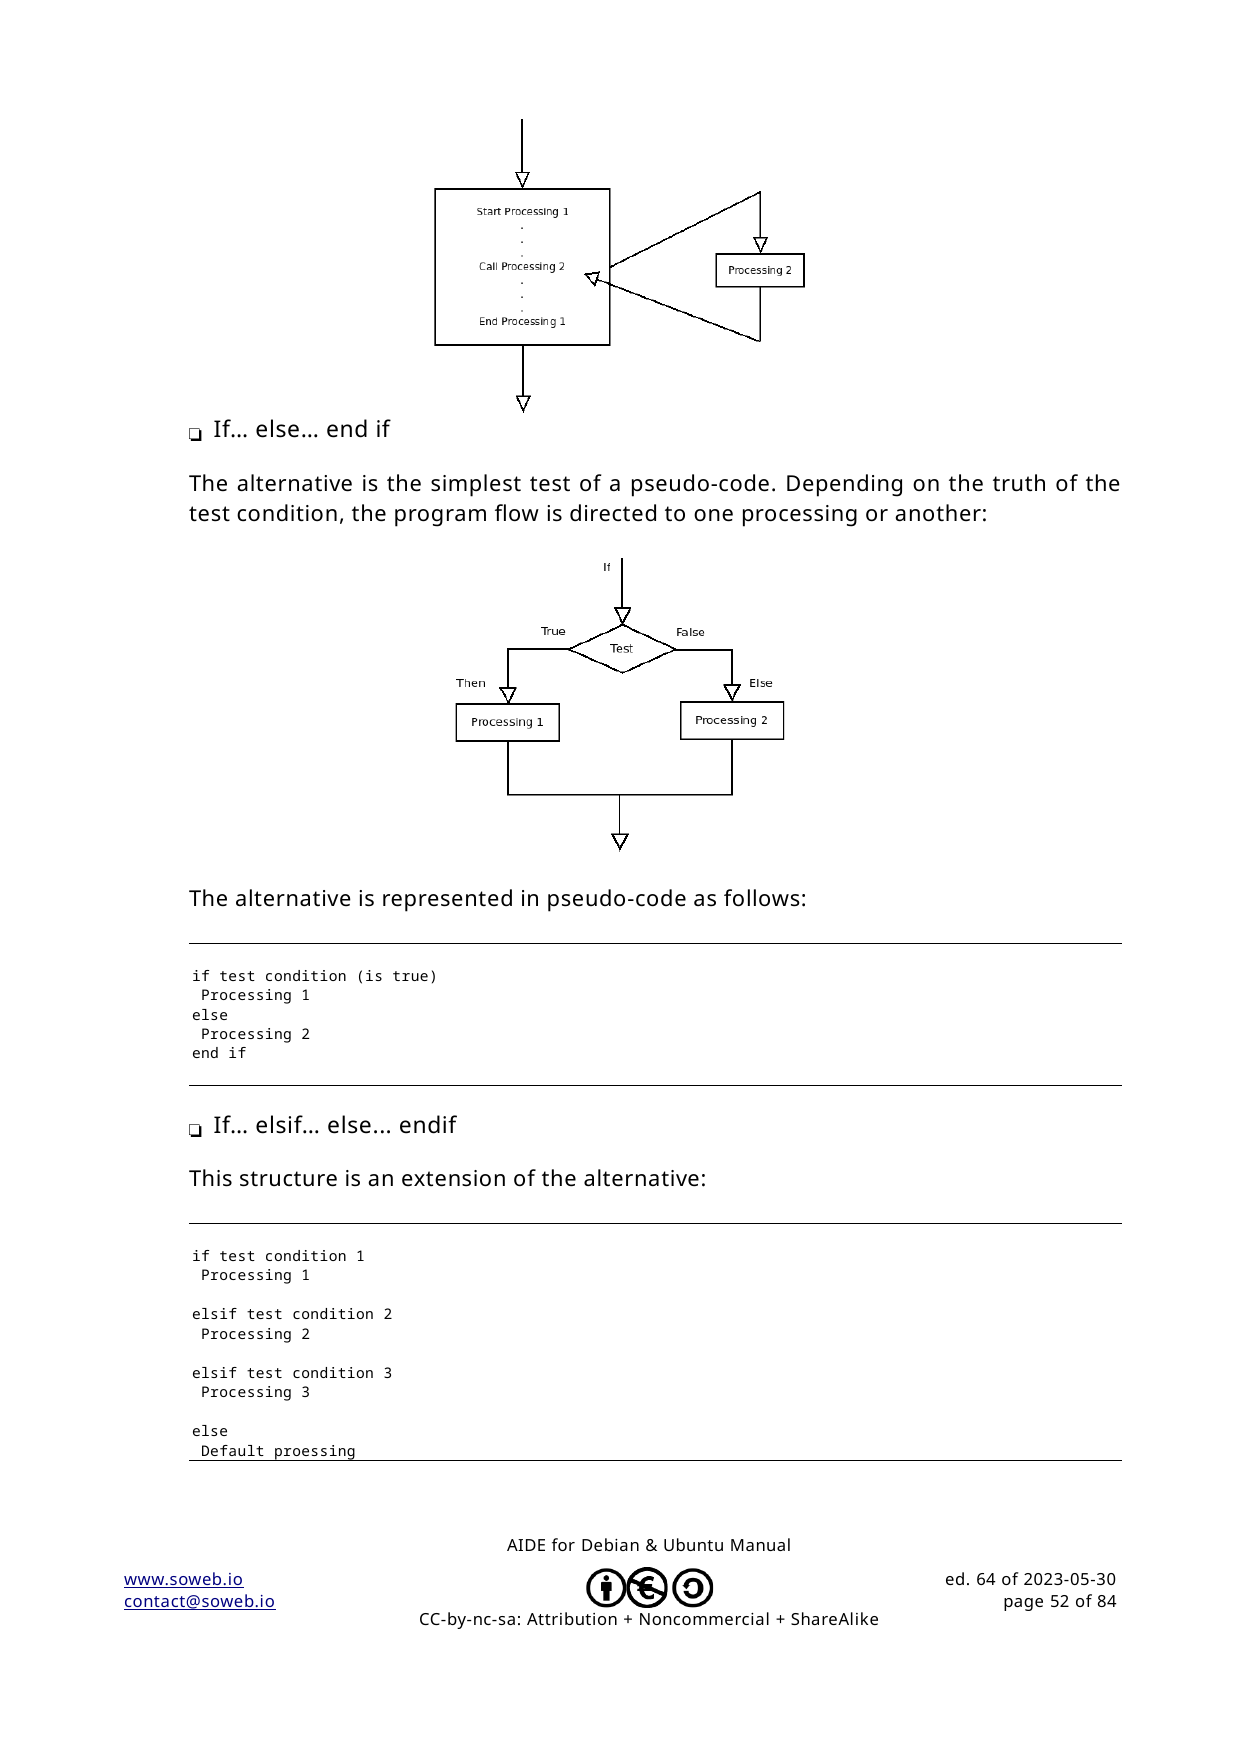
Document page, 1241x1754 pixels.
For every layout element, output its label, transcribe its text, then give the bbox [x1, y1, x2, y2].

picture [434, 118, 806, 414]
list end if [189, 1040, 1122, 1085]
list Default proessing [189, 1438, 1122, 1460]
subtitle If… elsif… else... endif [189, 1109, 1122, 1152]
list else [189, 1001, 1122, 1021]
picture [672, 1567, 714, 1608]
list elsif test condition 3 [189, 1360, 1122, 1379]
list if test condition (is true) [189, 944, 1122, 982]
list Processing 1 [189, 982, 1122, 1001]
subtitle If… else… end if [189, 414, 1122, 456]
text The alternative is represented in pseudo-code as follows: [189, 853, 1122, 913]
list Processing 2 [189, 1021, 1122, 1040]
list Processing 2 [189, 1321, 1122, 1343]
list else [189, 1399, 1122, 1438]
picture [585, 1567, 668, 1608]
list Processing 3 [189, 1379, 1122, 1399]
list elsif test condition 2 [189, 1282, 1122, 1321]
list if test condition 1 [189, 1224, 1122, 1262]
text The alternative is the simplest test of a pseudo-code. Depending on the truth of the test condition, the program flow is directed to one processing or another: [189, 468, 1122, 528]
picture [455, 557, 785, 853]
text This structure is an extension of the alternative: [189, 1163, 1122, 1193]
list Processing 1 [189, 1262, 1122, 1282]
